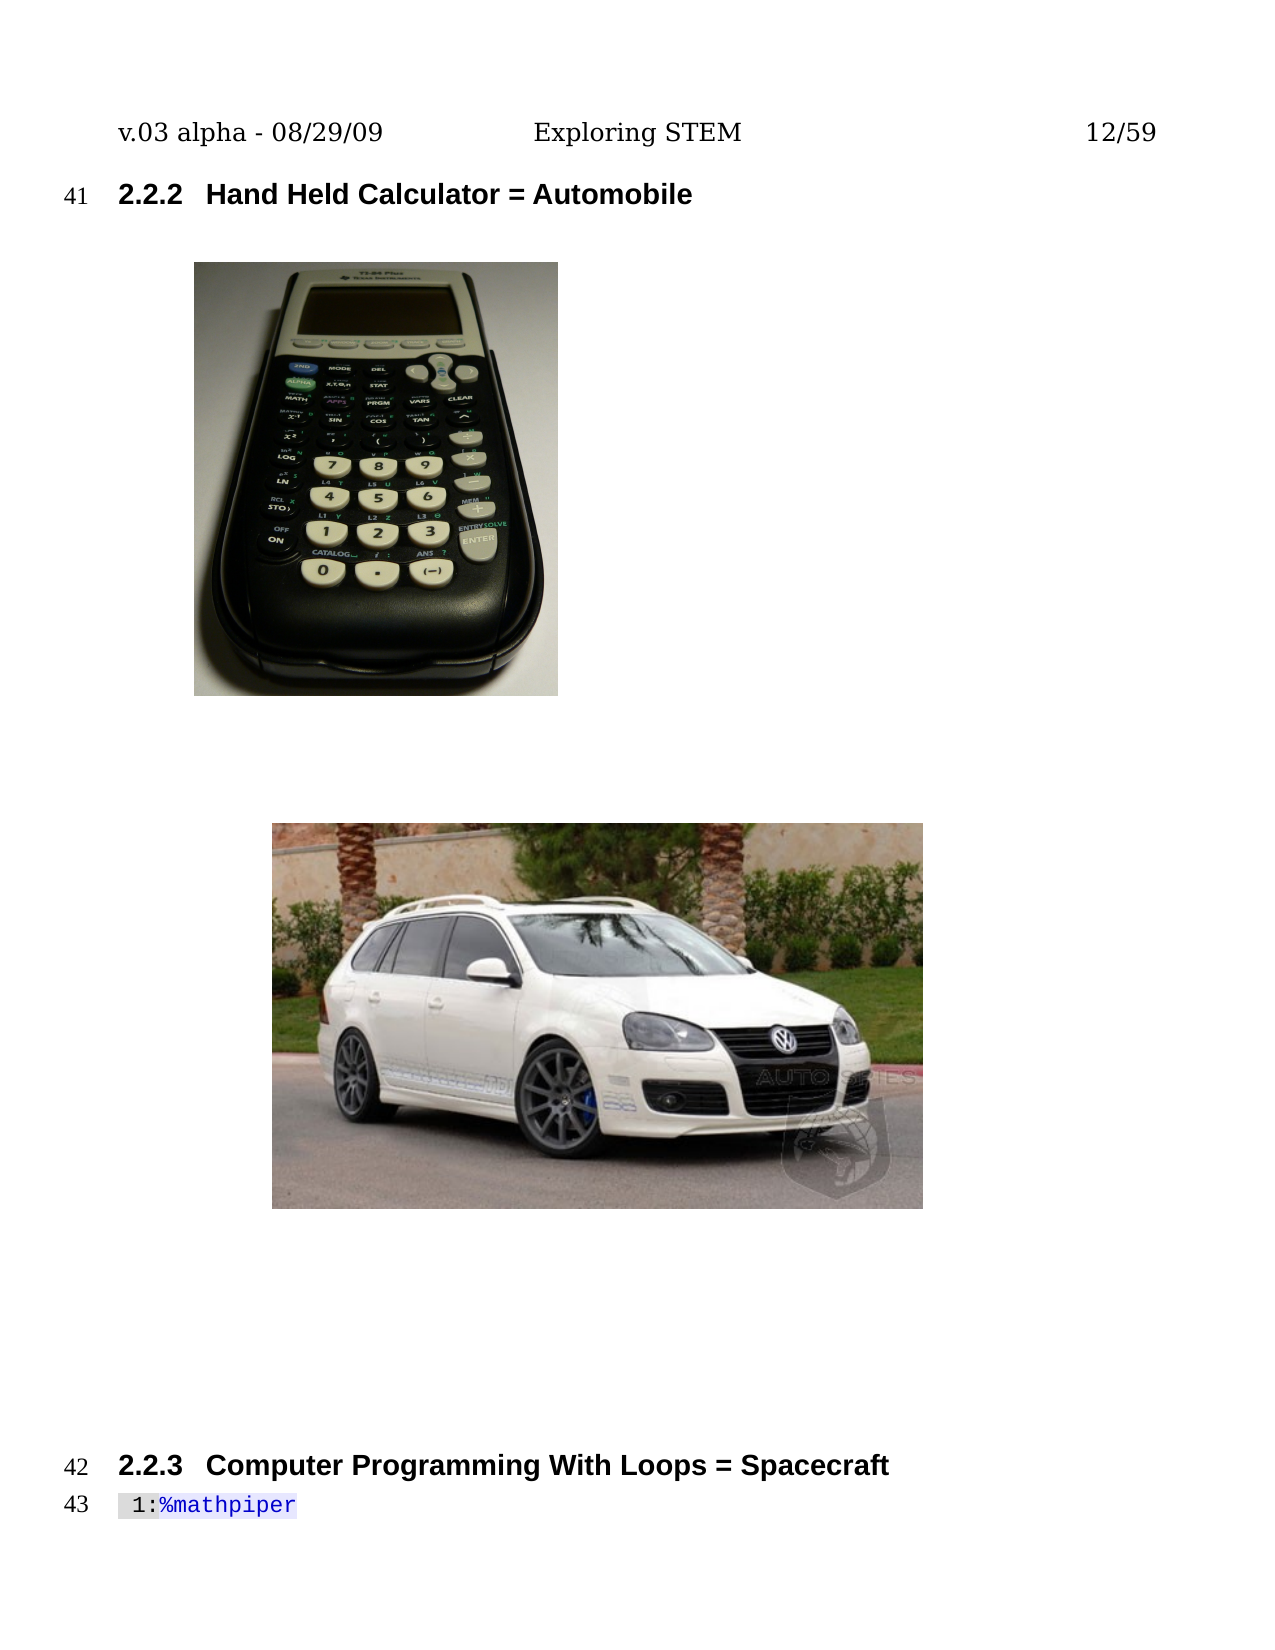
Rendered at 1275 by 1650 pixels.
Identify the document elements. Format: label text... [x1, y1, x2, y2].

text 1:%mathpiper [118, 1493, 1157, 1519]
subtitle Hand Held Calculator = Automobile [118, 177, 1157, 210]
picture [194, 262, 558, 696]
picture [272, 823, 923, 1209]
subtitle Computer Programming With Loops = Spacecraft [118, 1448, 1157, 1481]
